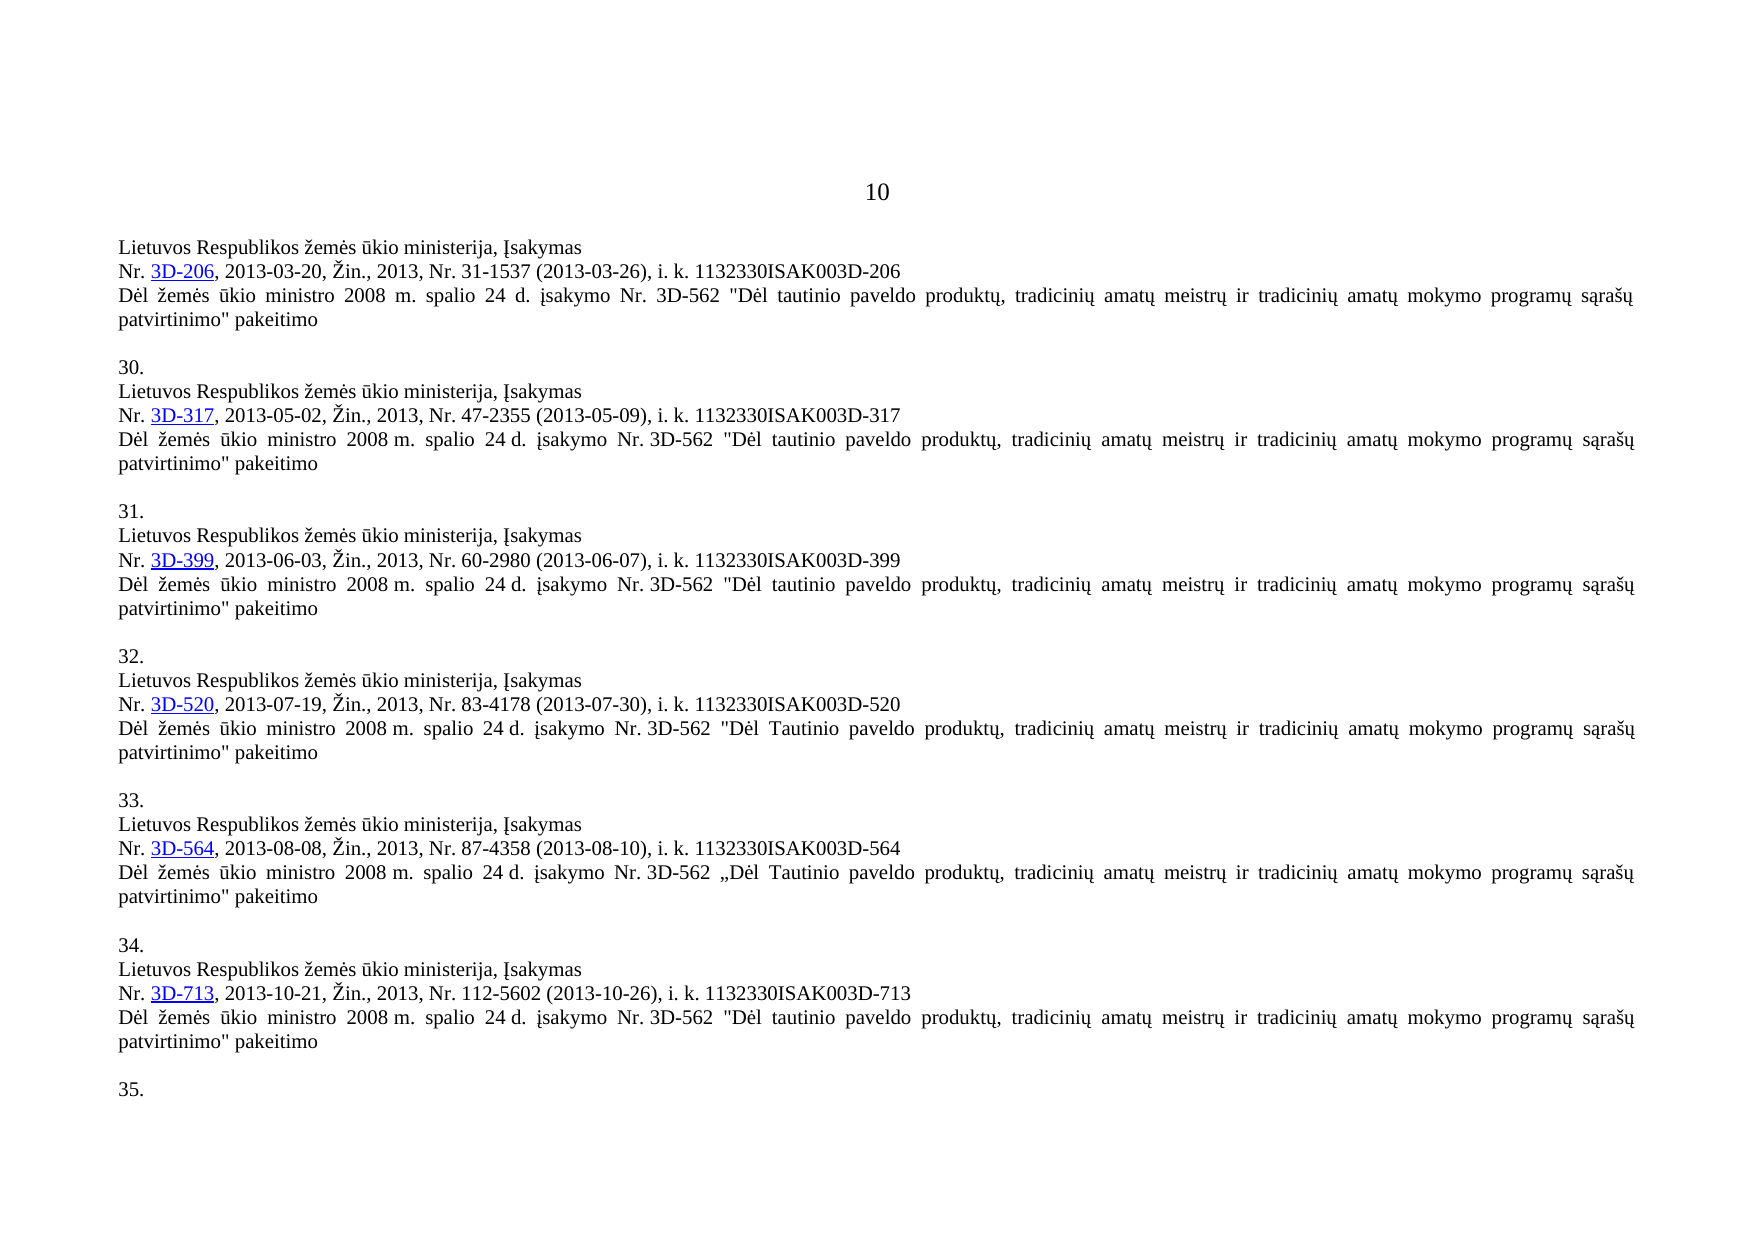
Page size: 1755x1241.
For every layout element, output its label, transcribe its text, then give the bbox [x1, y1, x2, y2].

text 31. [118, 499, 1636, 523]
text 32. [118, 644, 1636, 668]
text Lietuvos Respublikos žemės ūkio ministerija, Įsakymas [118, 379, 1636, 403]
text Nr. 3D-399, 2013-06-03, Žin., 2013, Nr. 60-2980 (2013-06-07), i. k. 1132330ISAK003D-399 [118, 547, 1636, 572]
text Dėl žemės ūkio ministro 2008 m. spalio 24 d. įsakymo Nr. 3D-562 "Dėl tautinio paveldo produktų, tradicinių amatų meistrų ir tradicinių amatų mokymo programų sąrašų patvirtinimo" pakeitimo [118, 283, 1636, 331]
text Lietuvos Respublikos žemės ūkio ministerija, Įsakymas [118, 812, 1636, 836]
text Nr. 3D-713, 2013-10-21, Žin., 2013, Nr. 112-5602 (2013-10-26), i. k. 1132330ISAK003D-713 [118, 981, 1636, 1005]
text Nr. 3D-317, 2013-05-02, Žin., 2013, Nr. 47-2355 (2013-05-09), i. k. 1132330ISAK003D-317 [118, 403, 1636, 427]
text Lietuvos Respublikos žemės ūkio ministerija, Įsakymas [118, 523, 1636, 547]
text 30. [118, 355, 1636, 379]
text Dėl žemės ūkio ministro 2008 m. spalio 24 d. įsakymo Nr. 3D-562 "Dėl tautinio paveldo produktų, tradicinių amatų meistrų ir tradicinių amatų mokymo programų sąrašų patvirtinimo" pakeitimo [118, 572, 1636, 620]
text Nr. 3D-520, 2013-07-19, Žin., 2013, Nr. 83-4178 (2013-07-30), i. k. 1132330ISAK003D-520 [118, 692, 1636, 716]
text Lietuvos Respublikos žemės ūkio ministerija, Įsakymas [118, 957, 1636, 981]
text 33. [118, 788, 1636, 812]
text Lietuvos Respublikos žemės ūkio ministerija, Įsakymas [118, 235, 1636, 259]
text Dėl žemės ūkio ministro 2008 m. spalio 24 d. įsakymo Nr. 3D-562 "Dėl tautinio paveldo produktų, tradicinių amatų meistrų ir tradicinių amatų mokymo programų sąrašų patvirtinimo" pakeitimo [118, 1005, 1636, 1053]
text Nr. 3D-564, 2013-08-08, Žin., 2013, Nr. 87-4358 (2013-08-10), i. k. 1132330ISAK003D-564 [118, 836, 1636, 860]
text 34. [118, 932, 1636, 957]
text Dėl žemės ūkio ministro 2008 m. spalio 24 d. įsakymo Nr. 3D-562 "Dėl tautinio paveldo produktų, tradicinių amatų meistrų ir tradicinių amatų mokymo programų sąrašų patvirtinimo" pakeitimo [118, 427, 1636, 475]
text Nr. 3D-206, 2013-03-20, Žin., 2013, Nr. 31-1537 (2013-03-26), i. k. 1132330ISAK003D-206 [118, 259, 1636, 283]
text Lietuvos Respublikos žemės ūkio ministerija, Įsakymas [118, 668, 1636, 692]
text 35. [118, 1077, 1636, 1101]
text Dėl žemės ūkio ministro 2008 m. spalio 24 d. įsakymo Nr. 3D-562 "Dėl Tautinio paveldo produktų, tradicinių amatų meistrų ir tradicinių amatų mokymo programų sąrašų patvirtinimo" pakeitimo [118, 716, 1636, 764]
text Dėl žemės ūkio ministro 2008 m. spalio 24 d. įsakymo Nr. 3D-562 „Dėl Tautinio paveldo produktų, tradicinių amatų meistrų ir tradicinių amatų mokymo programų sąrašų patvirtinimo" pakeitimo [118, 860, 1636, 908]
